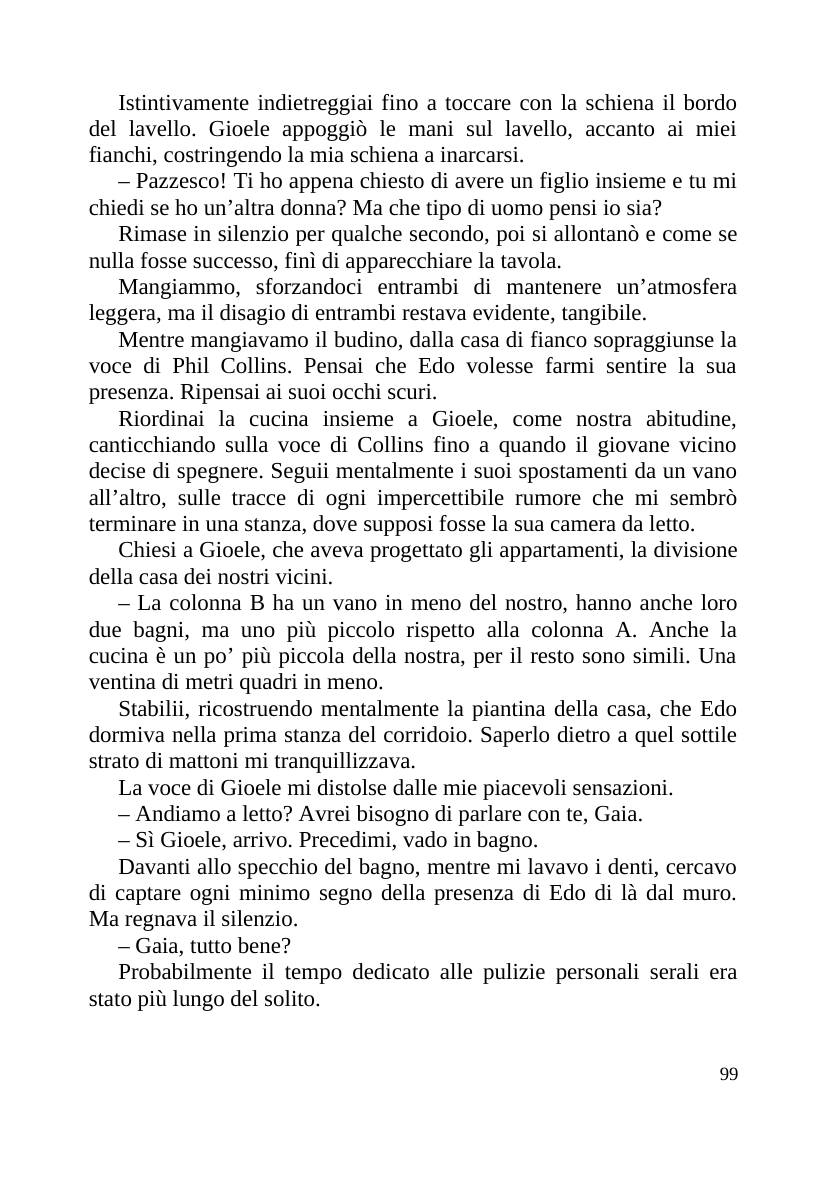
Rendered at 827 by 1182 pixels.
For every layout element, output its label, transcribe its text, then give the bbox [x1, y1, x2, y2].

text – La colonna B ha un vano in meno del nostro, hanno anche loro due bagni, ma uno più piccolo rispetto alla colonna A. Anche la cucina è un po’ più piccola della nostra, per il resto sono simili. Una ventina di metri quadri in meno. [88, 589, 738, 695]
text – Gaia, tutto bene? [88, 932, 738, 958]
text Davanti allo specchio del bagno, mentre mi lavavo i denti, cercavo di captare ogni minimo segno della presenza di Edo di là dal muro. Ma regnava il silenzio. [88, 853, 738, 932]
text – Sì Gioele, arrivo. Precedimi, vado in bagno. [88, 826, 738, 853]
text Stabilii, ricostruendo mentalmente la piantina della casa, che Edo dormiva nella prima stanza del corridoio. Saperlo dietro a quel sottile strato di mattoni mi tranquillizzava. [88, 695, 738, 774]
text Probabilmente il tempo dedicato alle pulizie personali serali era stato più lungo del solito. [88, 958, 738, 1011]
text Chiesi a Gioele, che aveva progettato gli appartamenti, la divisione della casa dei nostri vicini. [88, 537, 738, 589]
text Mangiammo, sforzandoci entrambi di mantenere un’atmosfera leggera, ma il disagio di entrambi restava evidente, tangibile. [88, 273, 738, 326]
text Riordinai la cucina insieme a Gioele, come nostra abitudine, canticchiando sulla voce di Collins fino a quando il giovane vicino decise di spegnere. Seguii mentalmente i suoi spostamenti da un vano all’altro, sulle tracce di ogni impercettibile rumore che mi sembrò terminare in una stanza, dove supposi fosse la sua camera da letto. [88, 405, 738, 537]
text La voce di Gioele mi distolse dalle mie piacevoli sensazioni. [88, 774, 738, 800]
text Istintivamente indietreggiai fino a toccare con la schiena il bordo del lavello. Gioele appoggiò le mani sul lavello, accanto ai miei fianchi, costringendo la mia schiena a inarcarsi. [88, 88, 738, 168]
text – Andiamo a letto? Avrei bisogno di parlare con te, Gaia. [88, 800, 738, 826]
text Mentre mangiavamo il budino, dalla casa di fianco sopraggiunse la voce di Phil Collins. Pensai che Edo volesse farmi sentire la sua presenza. Ripensai ai suoi occhi scuri. [88, 326, 738, 405]
text Rimase in silenzio per qualche secondo, poi si allontanò e come se nulla fosse successo, finì di apparecchiare la tavola. [88, 220, 738, 273]
text – Pazzesco! Ti ho appena chiesto di avere un figlio insieme e tu mi chiedi se ho un’altra donna? Ma che tipo di uomo pensi io sia? [88, 168, 738, 220]
